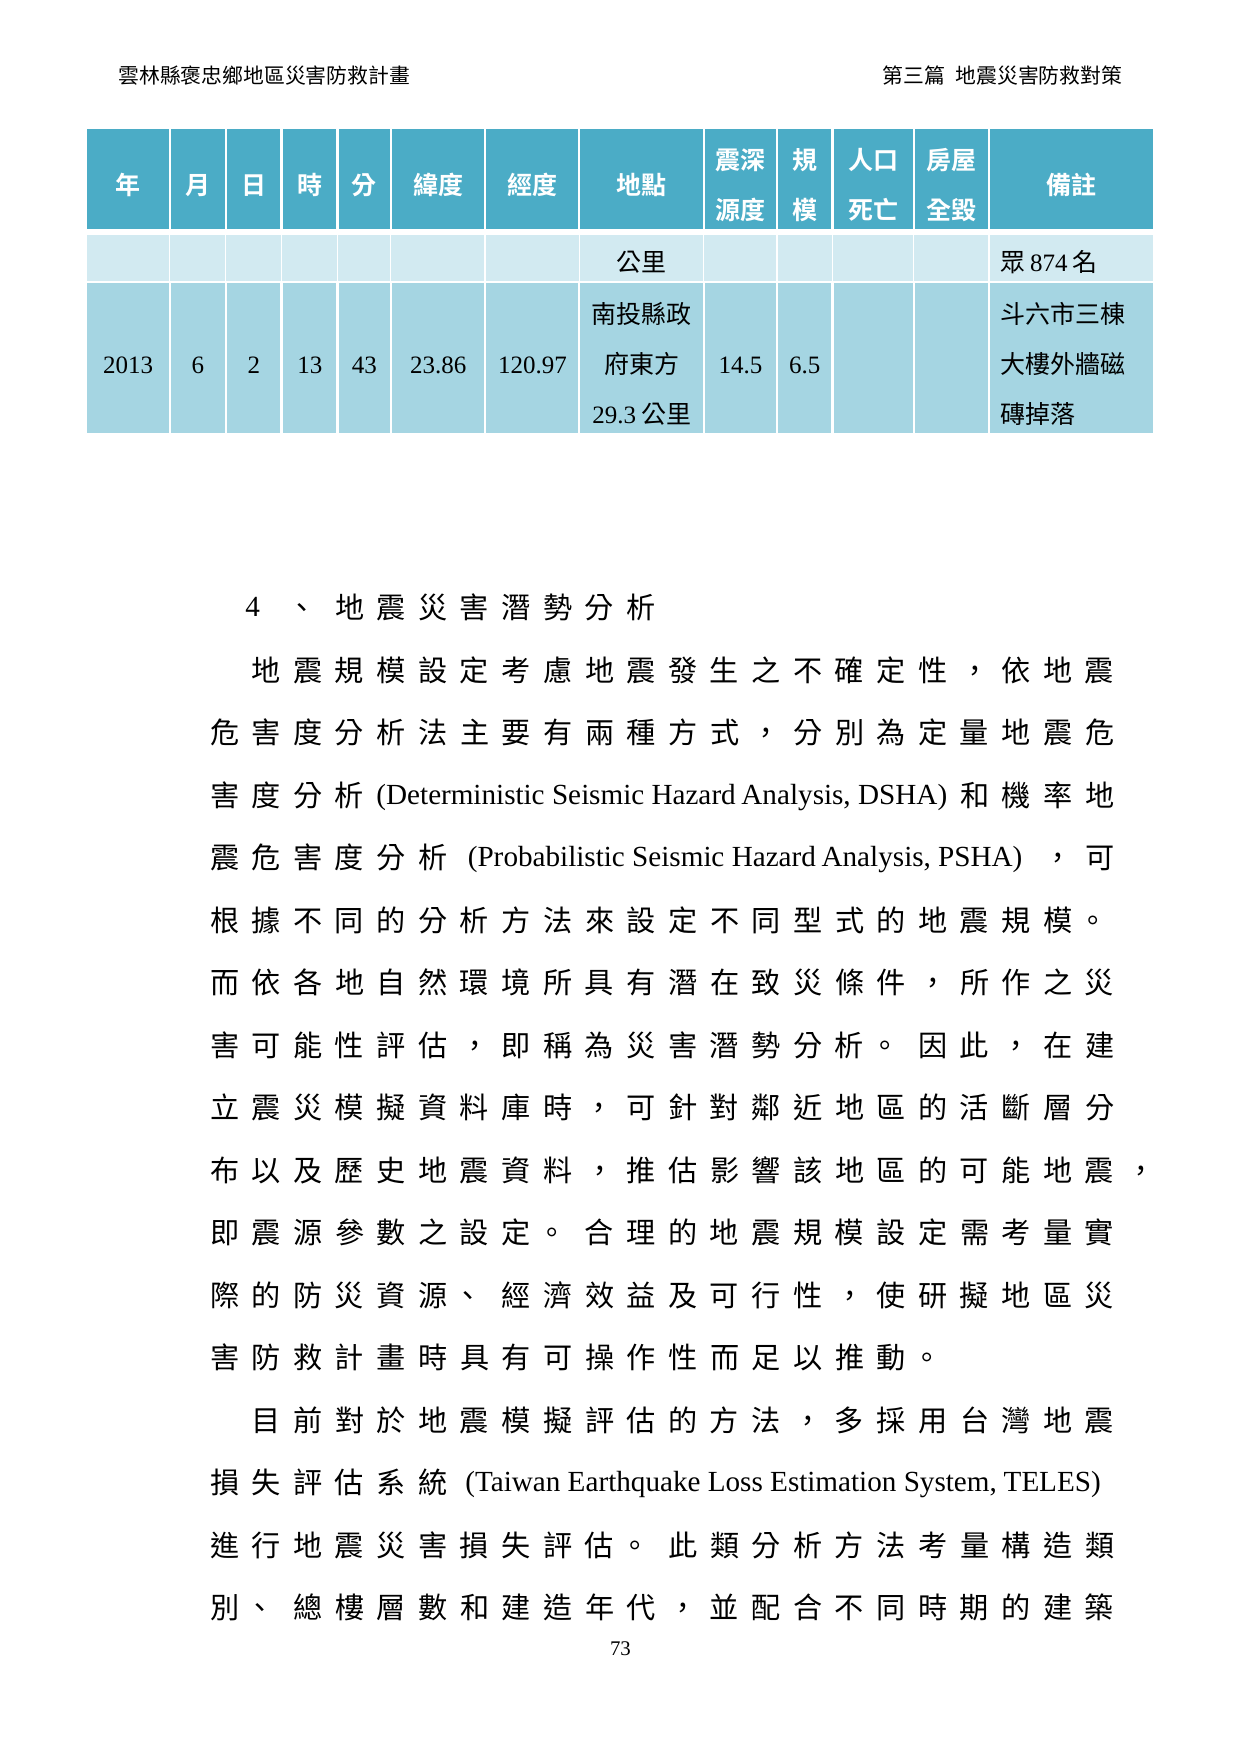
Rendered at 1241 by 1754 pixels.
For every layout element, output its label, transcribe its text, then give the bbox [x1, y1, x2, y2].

table_cell [391, 235, 484, 281]
table_header 時 [283, 129, 336, 229]
table_cell [170, 235, 225, 281]
table_header 震深源度 [705, 129, 776, 229]
table_cell [833, 235, 913, 281]
table_header 年 [87, 129, 169, 229]
table_cell 斗六市三棟大樓外牆磁磚掉落 [990, 283, 1153, 433]
table_cell [778, 235, 832, 281]
table_cell 眾874名 [990, 235, 1153, 281]
table_cell [914, 235, 988, 281]
table_cell [338, 235, 390, 281]
table_cell [486, 235, 579, 281]
table_header 房屋全毀 [915, 129, 988, 229]
table_header 備註 [990, 129, 1153, 229]
table_cell 公里 [580, 235, 703, 281]
table_cell 2 [227, 283, 280, 433]
list 地震災害潛勢分析 [213, 564, 1120, 627]
table_cell 2013 [87, 283, 169, 433]
table_header 日 [227, 129, 280, 229]
table_cell 13 [283, 283, 336, 433]
table_header 緯度 [392, 129, 484, 229]
table_header 規 模 [778, 129, 831, 229]
table_cell 南投縣政府東方29.3公里 [580, 283, 703, 433]
table_cell [834, 283, 913, 433]
table_cell 120.97 [486, 283, 578, 433]
table_cell [704, 235, 776, 281]
table_cell [226, 235, 281, 281]
table_cell 6 [171, 283, 225, 433]
table_header 人口死亡 [834, 129, 913, 229]
table_cell 6.5 [778, 283, 831, 433]
table_header 經度 [486, 129, 578, 229]
table_cell 23.86 [392, 283, 484, 433]
text 目前對於地震模擬評估的方法，多採用台灣地震損失評估系統(Taiwan Earthquake Loss Estimation System, TELES) 進行地震災害損失評估。此類分析方法考量構造類別、總樓層數和建造年代，並配合不同時期的建築 [183, 1377, 1120, 1627]
table_cell 14.5 [705, 283, 776, 433]
table_cell 43 [339, 283, 390, 433]
table_header 地點 [580, 129, 703, 229]
text 地震規模設定考慮地震發生之不確定性，依地震危害度分析法主要有兩種方式，分別為定量地震危害度分析(Deterministic Seismic Hazard Analysis, DSHA)和機率地震危害度分析(Probabilistic Seismic Hazard Analysis, PSHA)，可根據不同的分析方法來設定不同型式的地震規模。而依各地自然環境所具有潛在致災條件，所作之災害可能性評估，即稱為災害潛勢分析。因此，在建立震災模擬資料庫時，可針對鄰近地區的活斷層分布以及歷史地震資料，推估影響該地區的可能地震，即震源參數之設定。合理的地震規模設定需考量實際的防災資源、經濟效益及可行性，使研擬地區災害防救計畫時具有可操作性而足以推動。 [183, 627, 1120, 1377]
table_header 分 [339, 129, 390, 229]
table_header 月 [171, 129, 225, 229]
table_cell [915, 283, 988, 433]
table_cell [282, 235, 337, 281]
table_cell [87, 235, 169, 281]
